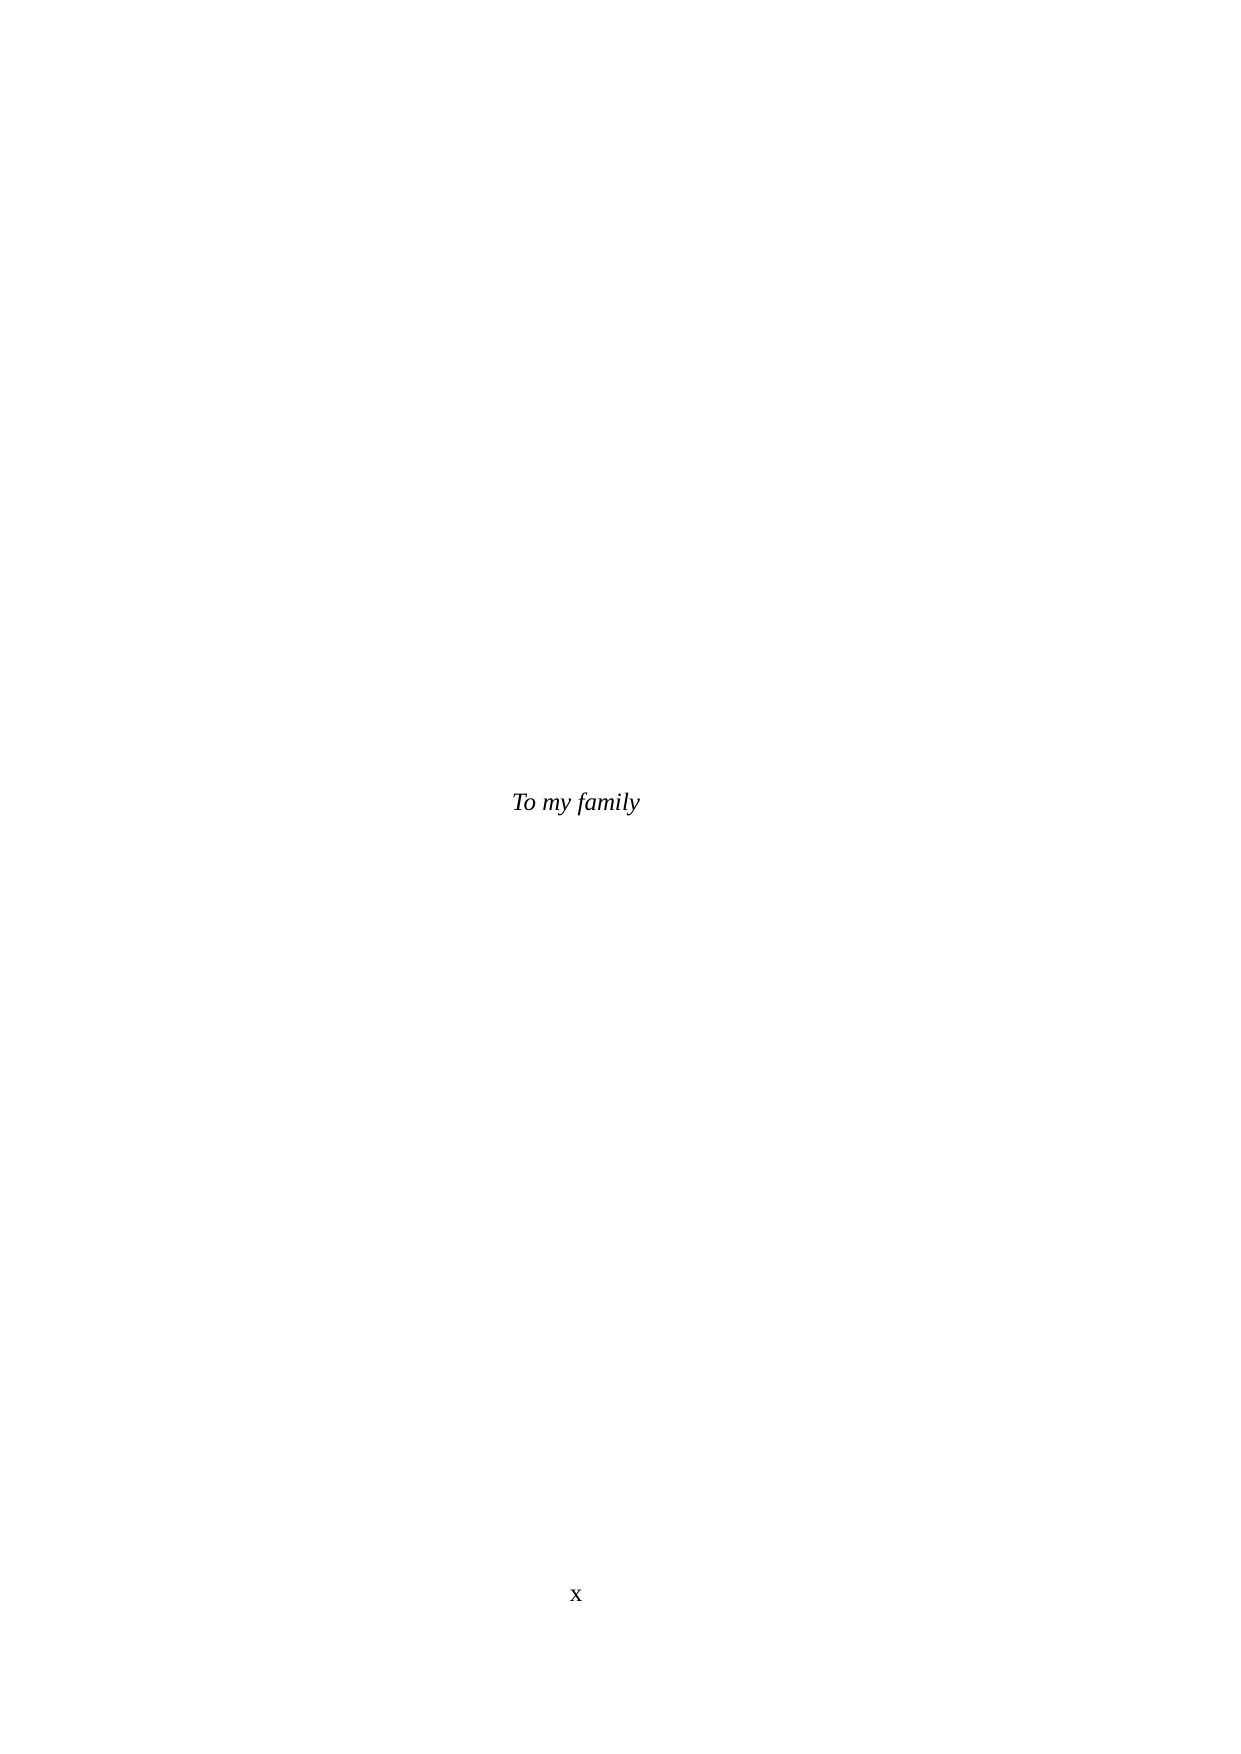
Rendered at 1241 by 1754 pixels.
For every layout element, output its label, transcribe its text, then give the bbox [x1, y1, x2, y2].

text To my family [148, 787, 1004, 816]
